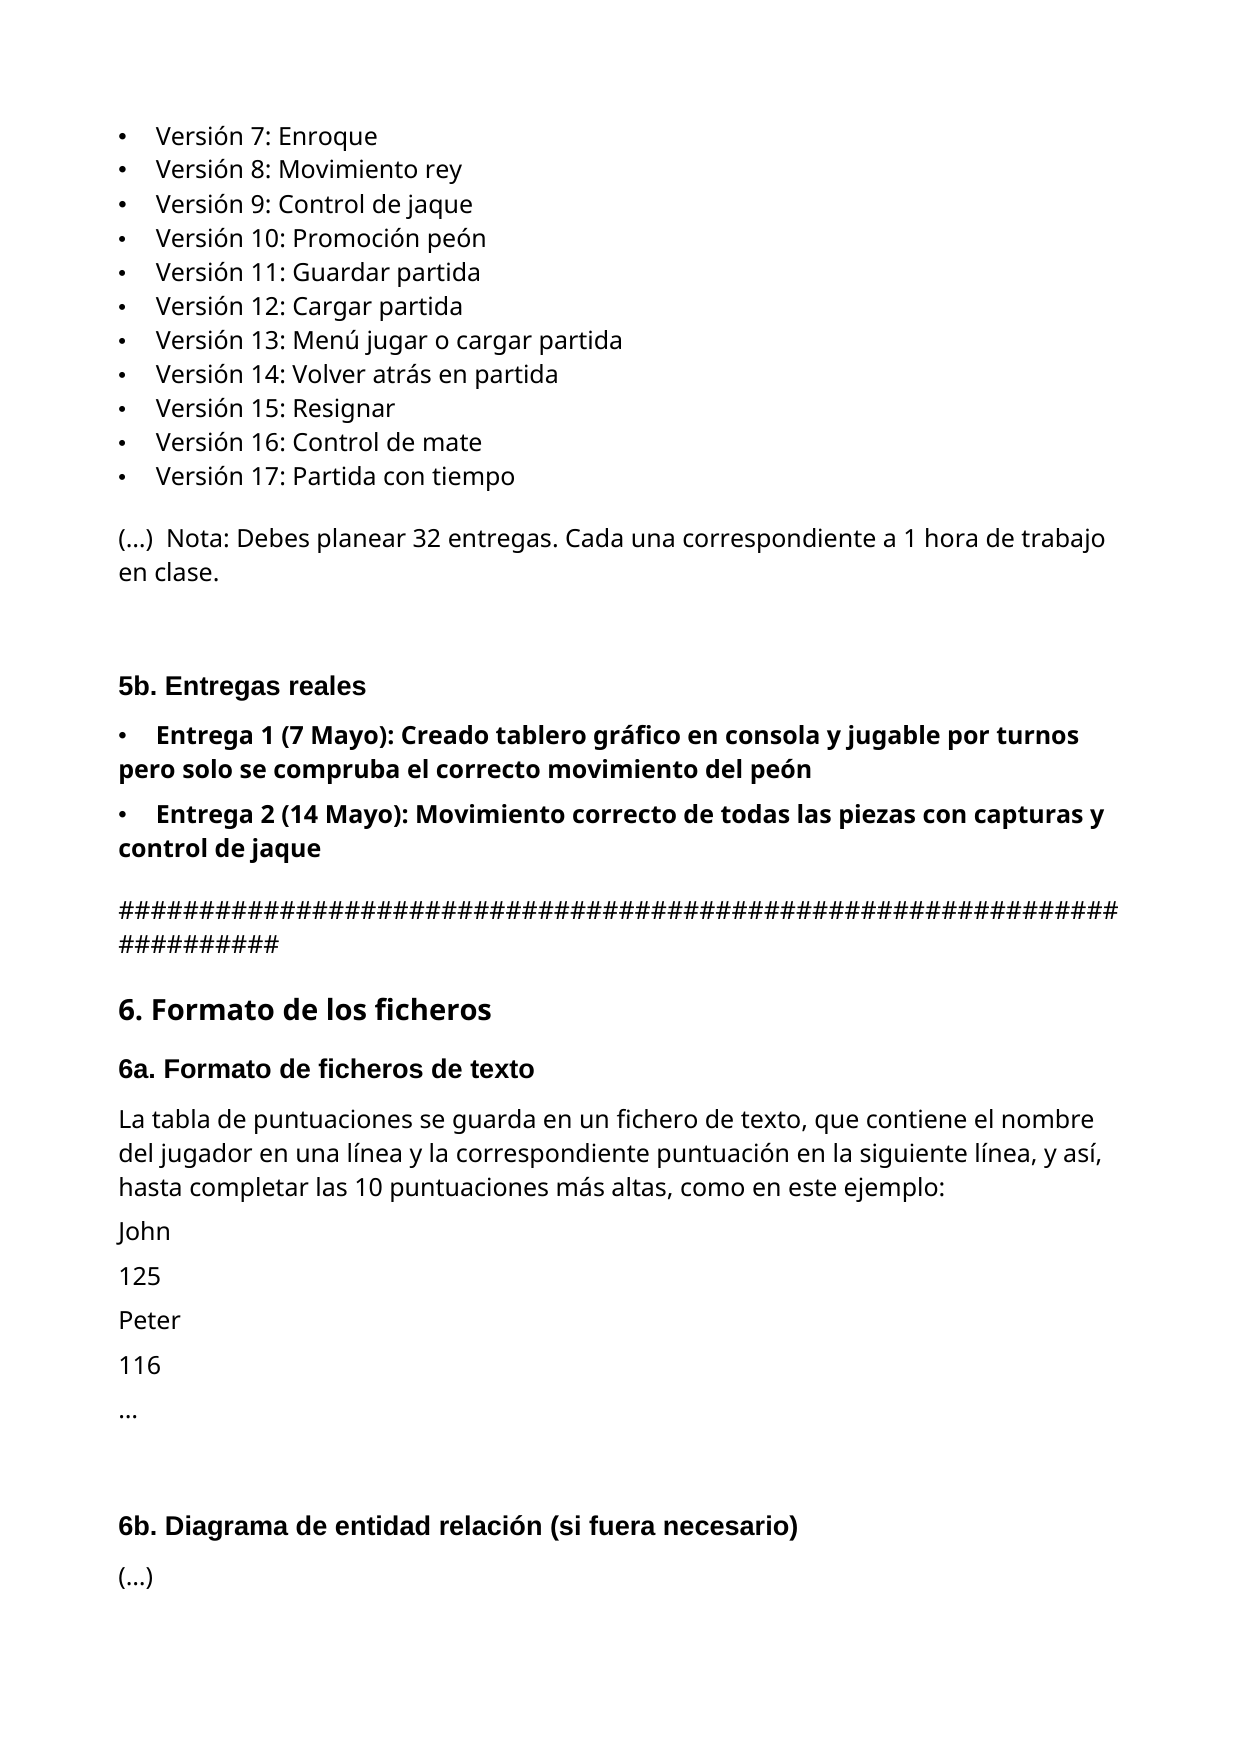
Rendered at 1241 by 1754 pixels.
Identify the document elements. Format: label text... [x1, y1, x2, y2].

text (…) Nota: Debes planear 32 entregas. Cada una correspondiente a 1 hora de trabajo en clase. [118, 521, 1122, 589]
text 5b. Entregas reales [118, 670, 1122, 701]
list Versión 13: Menú jugar o cargar partida [81, 322, 1122, 357]
list Versión 12: Cargar partida [81, 288, 1122, 322]
text 6b. Diagrama de entidad relación (si fuera necesario) [118, 1510, 1122, 1541]
list Versión 9: Control de jaque [81, 186, 1122, 220]
text 116 [118, 1347, 1122, 1381]
text Peter [118, 1303, 1122, 1337]
list Versión 11: Guardar partida [81, 254, 1122, 288]
list Versión 16: Control de mate [81, 425, 1122, 459]
list Versión 10: Promoción peón [81, 220, 1122, 254]
text … [118, 1392, 1122, 1426]
list Versión 8: Movimiento rey [81, 152, 1122, 186]
list Versión 14: Volver atrás en partida [81, 357, 1122, 391]
text John [118, 1214, 1122, 1248]
list Entrega 1 (7 Mayo): Creado tablero gráfico en consola y jugable por turnos pero solo se compruba el correcto movimiento del peón [81, 718, 1122, 786]
list Entrega 2 (14 Mayo): Movimiento correcto de todas las piezas con capturas y control de jaque [81, 796, 1122, 864]
text (…) [118, 1558, 1122, 1592]
list Versión 7: Enroque [81, 118, 1122, 152]
text 125 [118, 1258, 1122, 1292]
list Versión 15: Resignar [81, 391, 1122, 425]
text 6. Formato de los ficheros [118, 989, 1122, 1028]
text La tabla de puntuaciones se guarda en un fichero de texto, que contiene el nombre del jugador en una línea y la correspondiente puntuación en la siguiente línea, y así, hasta completar las 10 puntuaciones más altas, como en este ejemplo: [118, 1101, 1122, 1203]
list Versión 17: Partida con tiempo [81, 459, 1122, 493]
text 6a. Formato de ficheros de texto [118, 1053, 1122, 1085]
text ######################################################################## [118, 893, 1122, 961]
